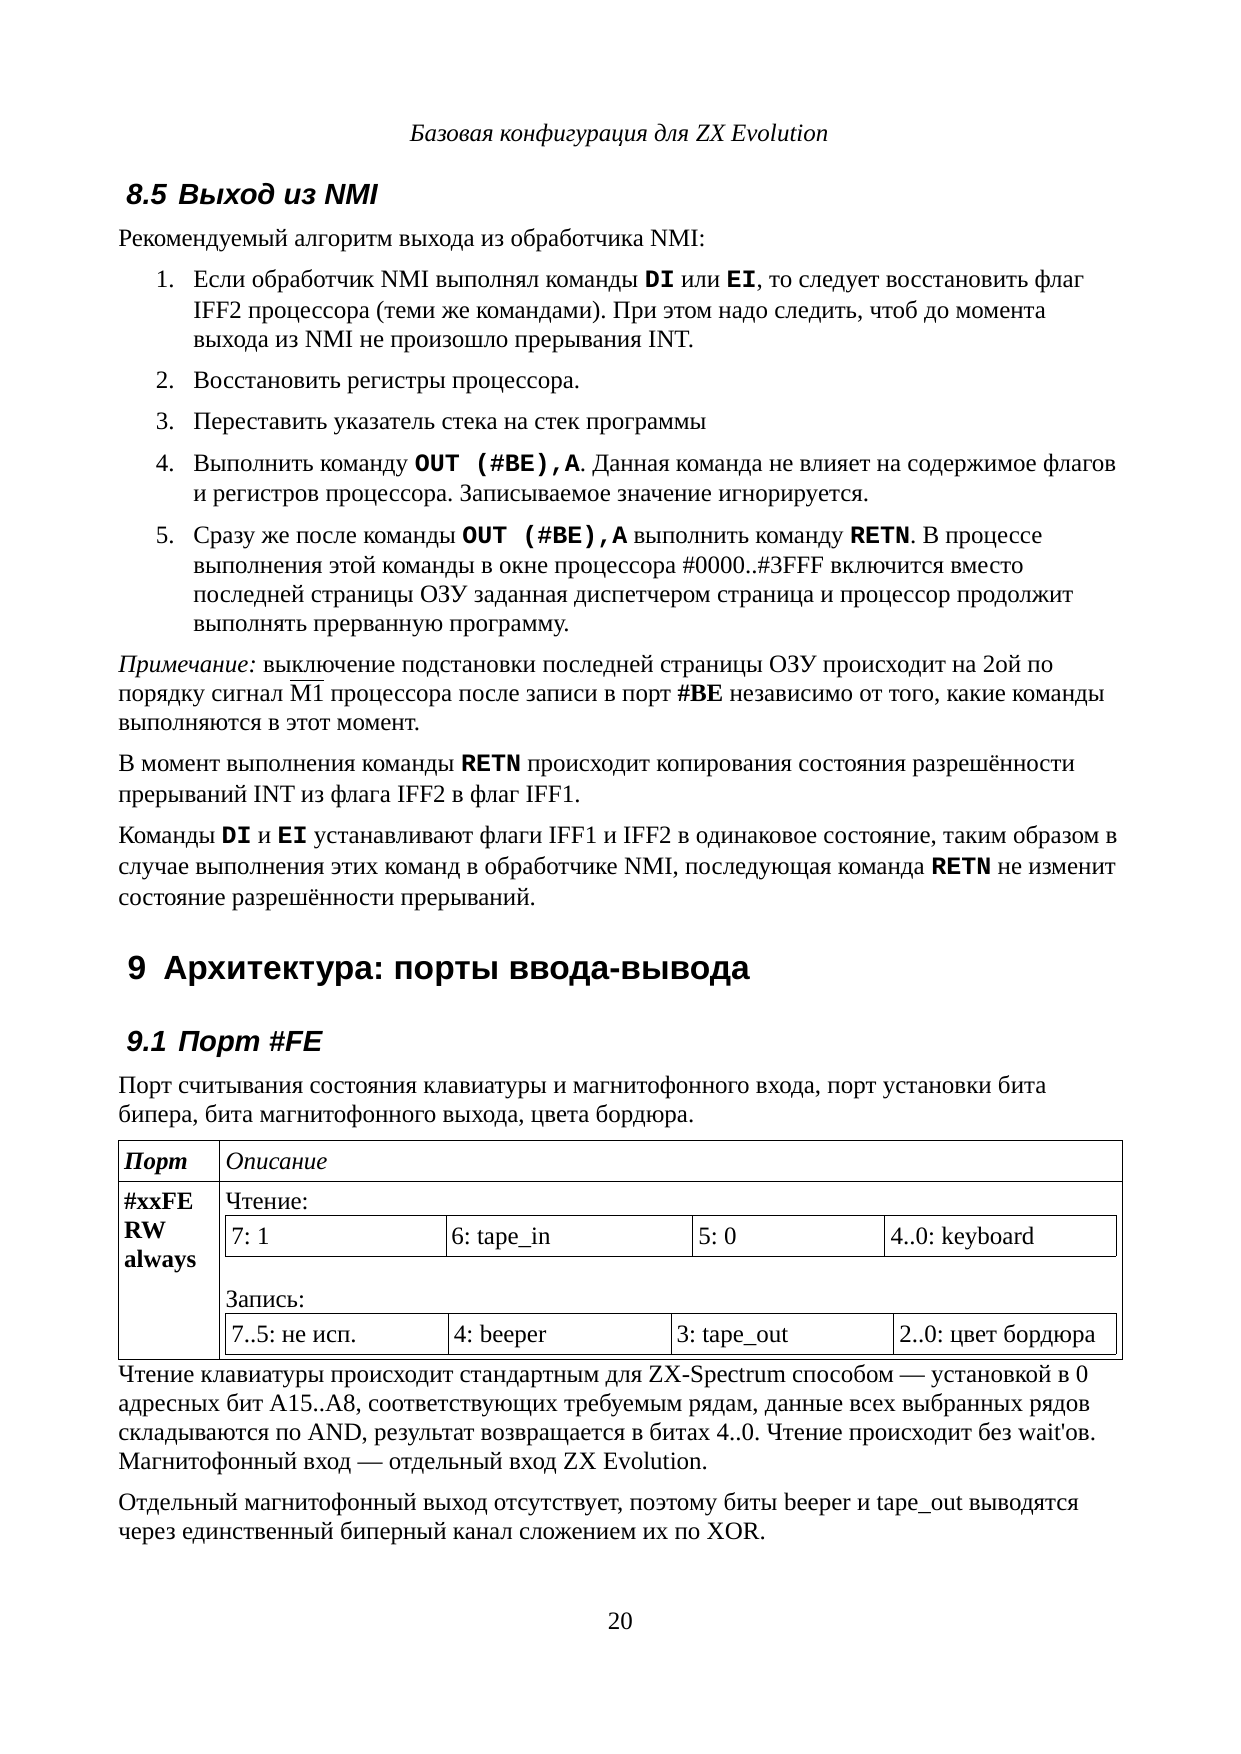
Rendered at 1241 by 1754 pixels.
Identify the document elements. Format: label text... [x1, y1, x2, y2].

table_header 2..0: цвет бордюра [894, 1314, 1116, 1353]
subtitle Выход из NMI [118, 177, 1122, 211]
table_cell Чтение: Запись: [220, 1182, 1122, 1359]
list Сразу же после команды OUT (#BE),A выполнить команду RETN. В процессе выполнения этой команды в окне процессора #0000..#3FFF включится вместо последней страницы ОЗУ заданная диспетчером страница и процессор продолжит выполнять прерванную программу. [156, 520, 1122, 637]
list Если обработчик NMI выполнял команды DI или EI, то следует восстановить флаг IFF2 процессора (теми же командами). При этом надо следить, чтоб до момента выхода из NMI не произошло прерывания INT. [156, 264, 1122, 353]
table_header 6: tape_in [447, 1216, 692, 1256]
subtitle Архитектура: порты ввода-вывода [118, 948, 1122, 987]
table_header 3: tape_out [672, 1314, 893, 1353]
text Команды DI и EI устанавливают флаги IFF1 и IFF2 в одинаковое состояние, таким образом в случае выполнения этих команд в обработчике NMI, последующая команда RETN не изменит состояние разрешённости прерываний. [118, 820, 1122, 911]
table_header 4: beeper [449, 1314, 671, 1353]
table_header Описание [220, 1141, 1122, 1181]
list Переставить указатель стека на стек программы [156, 406, 1122, 435]
text Примечание: выключение подстановки последней страницы ОЗУ происходит на 2ой по порядку сигнал M1 процессора после записи в порт #BE независимо от того, какие команды выполняются в этот момент. [118, 649, 1122, 736]
table_header 5: 0 [693, 1216, 884, 1256]
table_cell #xxFE RW always [119, 1182, 219, 1359]
list Выполнить команду OUT (#BE),A. Данная команда не влияет на содержимое флагов и регистров процессора. Записываемое значение игнорируется. [156, 448, 1122, 507]
text Рекомендуемый алгоритм выхода из обработчика NMI: [118, 223, 1122, 252]
text Отдельный магнитофонный выход отсутствует, поэтому биты beeper и tape_out выводятся через единственный биперный канал сложением их по XOR. [118, 1487, 1122, 1544]
text Чтение клавиатуры происходит стандартным для ZX-Spectrum способом — установкой в 0 адресных бит A15..A8, соответствующих требуемым рядам, данные всех выбранных рядов складываются по AND, результат возвращается в битах 4..0. Чтение происходит без wait'ов. Магнитофонный вход — отдельный вход ZX Evolution. [118, 1360, 1122, 1474]
table_header 4..0: keyboard [885, 1216, 1116, 1256]
text Порт считывания состояния клавиатуры и магнитофонного входа, порт установки бита бипера, бита магнитофонного выхода, цвета бордюра. [118, 1070, 1122, 1128]
table_header 7..5: не исп. [226, 1314, 448, 1353]
text В момент выполнения команды RETN происходит копирования состояния разрешённости прерываний INT из флага IFF2 в флаг IFF1. [118, 748, 1122, 808]
list Восстановить регистры процессора. [156, 365, 1122, 394]
table_header Порт [119, 1141, 219, 1181]
subtitle Порт #FE [118, 1024, 1122, 1058]
table_header 7: 1 [226, 1216, 446, 1256]
